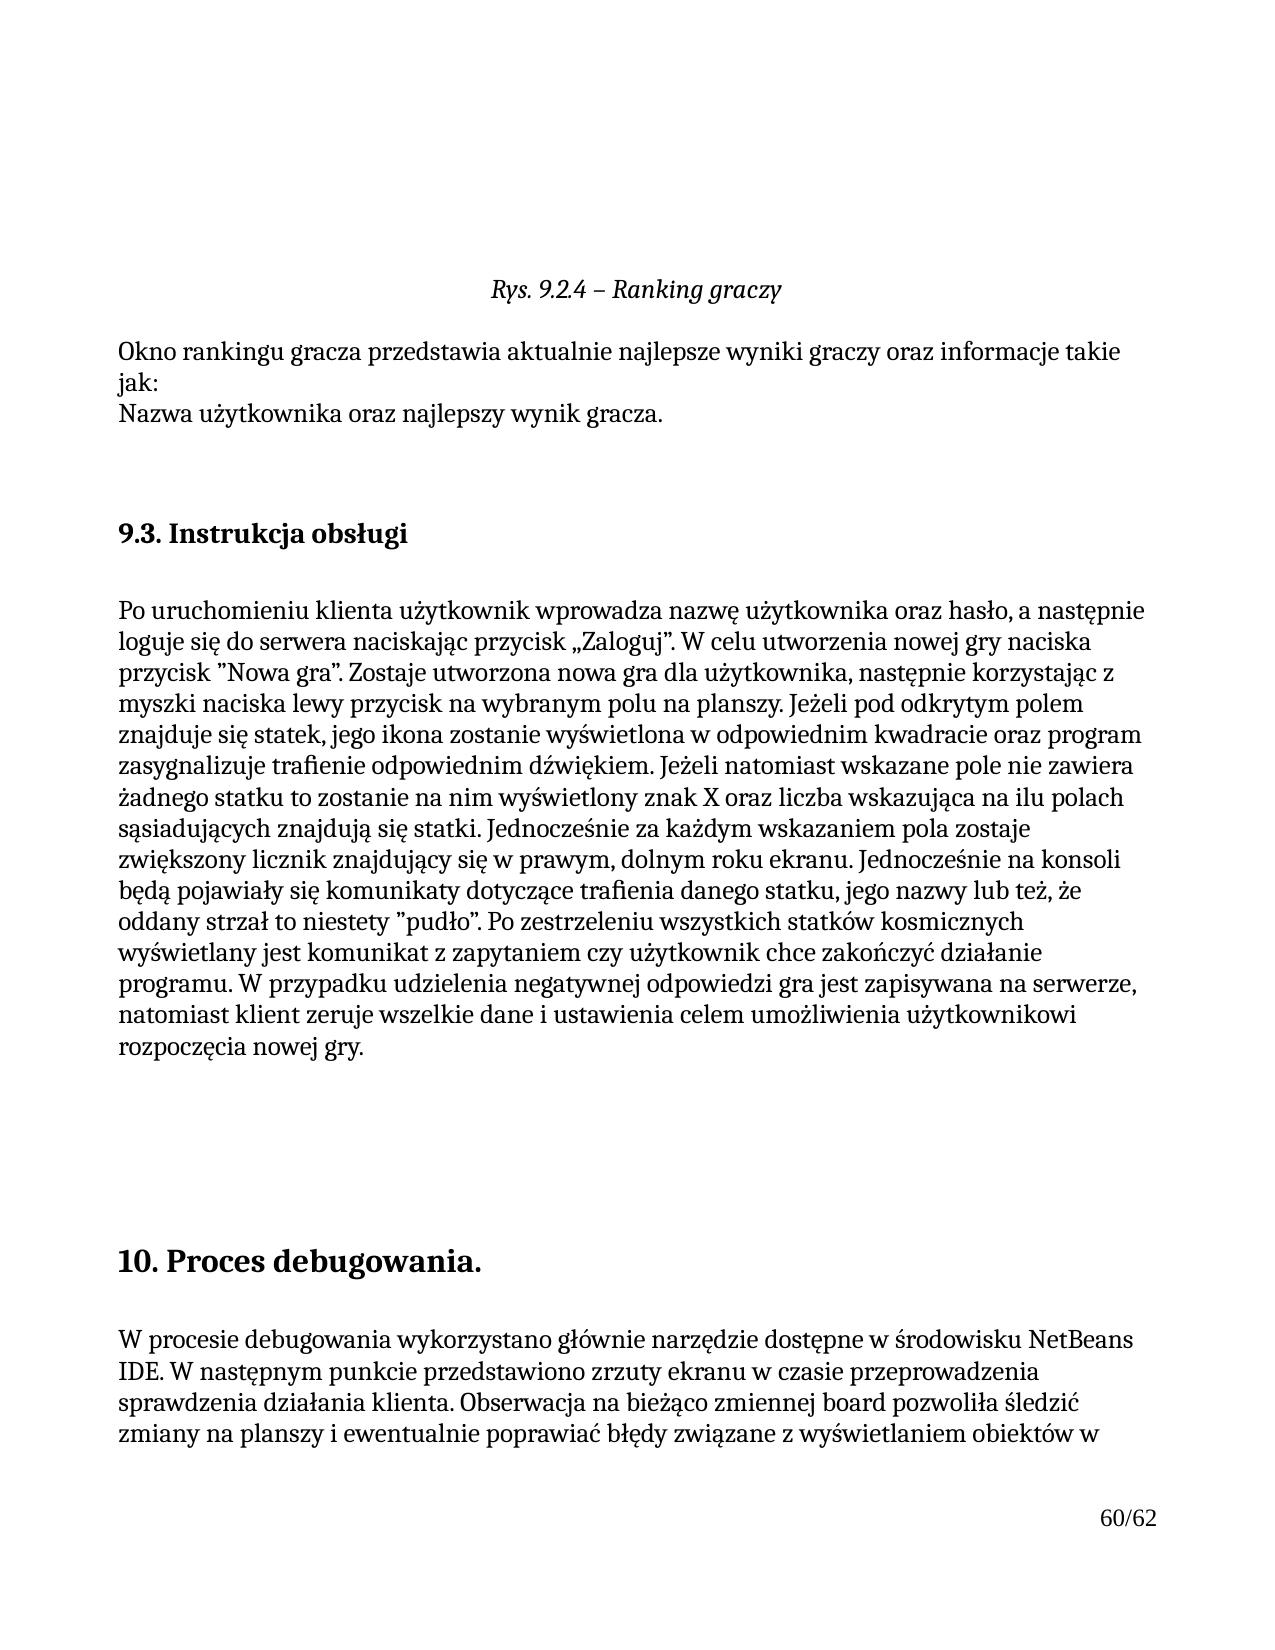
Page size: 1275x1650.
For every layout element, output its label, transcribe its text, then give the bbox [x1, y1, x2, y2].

text W procesie debugowania wykorzystano głównie narzędzie dostępne w środowisku NetBeans IDE. W następnym punkcie przedstawiono zrzuty ekranu w czasie przeprowadzenia sprawdzenia działania klienta. Obserwacja na bieżąco zmiennej board pozwoliła śledzić zmiany na planszy i ewentualnie poprawiać błędy związane z wyświetlaniem obiektów w [118, 1324, 1157, 1449]
text Po uruchomieniu klienta użytkownik wprowadza nazwę użytkownika oraz hasło, a następnie loguje się do serwera naciskając przycisk „Zaloguj”. W celu utworzenia nowej gry naciska przycisk ”Nowa gra”. Zostaje utworzona nowa gra dla użytkownika, następnie korzystając z myszki naciska lewy przycisk na wybranym polu na planszy. Jeżeli pod odkrytym polem znajduje się statek, jego ikona zostanie wyświetlona w odpowiednim kwadracie oraz program zasygnalizuje traﬁenie odpowiednim dźwiękiem. Jeżeli natomiast wskazane pole nie zawiera żadnego statku to zostanie na nim wyświetlony znak X oraz liczba wskazująca na ilu polach sąsiadujących znajdują się statki. Jednocześnie za każdym wskazaniem pola zostaje zwiększony licznik znajdujący się w prawym, dolnym roku ekranu. Jednocześnie na konsoli będą pojawiały się komunikaty dotyczące traﬁenia danego statku, jego nazwy lub też, że oddany strzał to niestety ”pudło”. Po zestrzeleniu wszystkich statków kosmicznych wyświetlany jest komunikat z zapytaniem czy użytkownik chce zakończyć działanie programu. W przypadku udzielenia negatywnej odpowiedzi gra jest zapisywana na serwerze, natomiast klient zeruje wszelkie dane i ustawienia celem umożliwienia użytkownikowi rozpoczęcia nowej gry. [118, 595, 1157, 1062]
text Rys. 9.2.4 – Ranking graczy [118, 274, 1157, 305]
text Okno rankingu gracza przedstawia aktualnie najlepsze wyniki graczy oraz informacje takie jak: [118, 336, 1157, 398]
subtitle 9.3. Instrukcja obsługi [118, 517, 1157, 551]
text Nazwa użytkownika oraz najlepszy wynik gracza. [118, 398, 1157, 429]
subtitle 10. Proces debugowania. [118, 1243, 1157, 1281]
